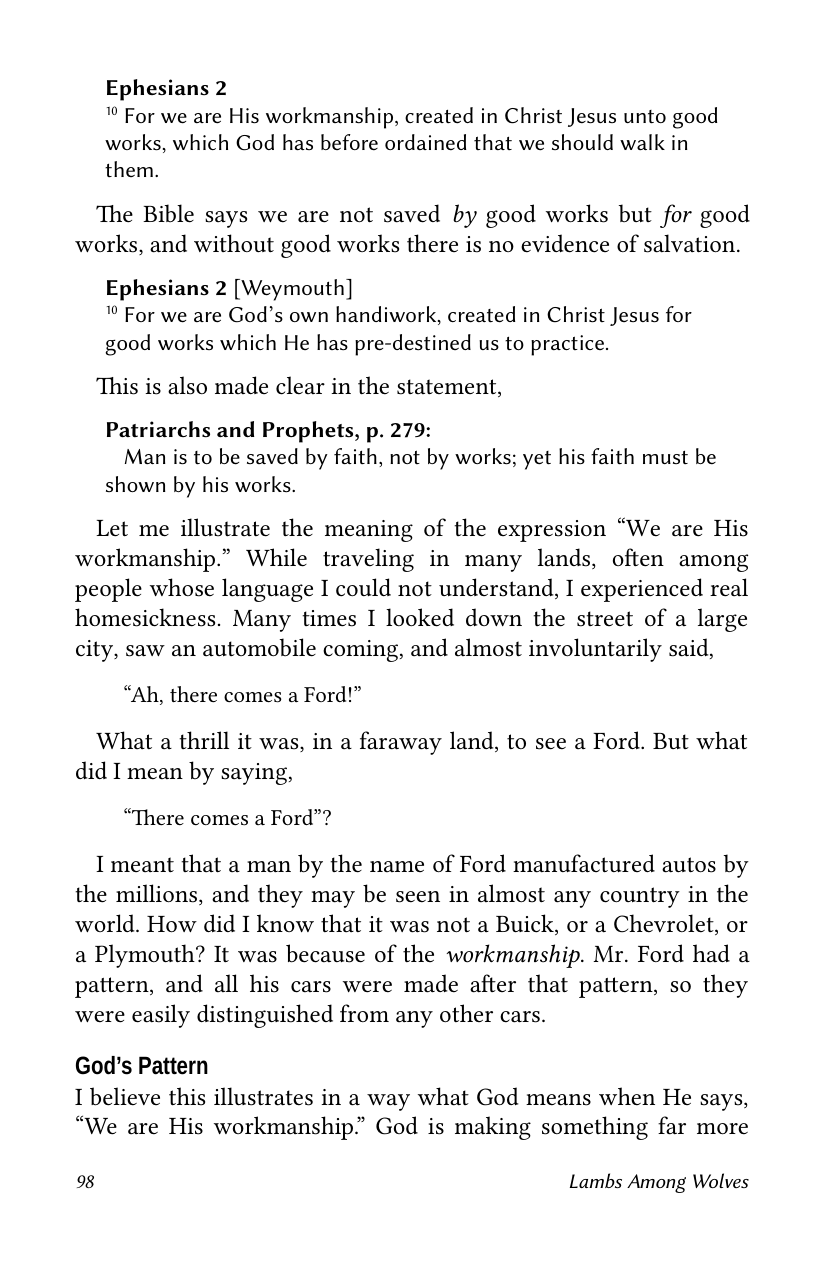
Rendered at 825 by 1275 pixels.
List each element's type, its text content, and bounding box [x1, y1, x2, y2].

text This is also made clear in the statement, [75, 372, 750, 401]
text What a thrill it was, in a faraway land, to see a Ford. But what did I mean by saying, [75, 727, 750, 786]
text Ephesians 2 [105, 75, 750, 101]
text 10 For we are His workmanship, created in Christ Jesus unto good works, which God has before ordained that we should walk in them. [105, 103, 720, 183]
subtitle God’s Pattern [75, 1051, 750, 1079]
text I believe this illustrates in a way what God means when He says, “We are His workmanship.” God is making something far more [75, 1082, 750, 1141]
text I meant that a man by the name of Ford manufactured autos by the millions, and they may be seen in almost any country in the world. How did I know that it was not a Buick, or a Chevrolet, or a Plymouth? It was because of the workmanship. Mr. Ford had a pattern, and all his cars were made after that pattern, so they were easily distinguished from any other cars. [75, 850, 750, 1028]
text 10 For we are God’s own handiwork, created in Christ Jesus for good works which He has pre-destined us to practice. [105, 302, 720, 356]
text Ephesians 2 [Weymouth] [105, 274, 750, 301]
text Patriarchs and Prophets, p. 279: [105, 417, 750, 443]
text “There comes a Ford”? [105, 805, 720, 831]
text “Ah, there comes a Ford!” [105, 682, 720, 708]
text Man is to be saved by faith, not by works; yet his faith must be shown by his works. [105, 444, 720, 498]
text Let me illustrate the meaning of the expression “We are His workmanship.” While traveling in many lands, often among people whose language I could not understand, I experienced real homesickness. Many times I looked down the street of a large city, saw an automobile coming, and almost involuntarily said, [75, 514, 750, 662]
text The Bible says we are not saved by good works but for good works, and without good works there is no evidence of salvation. [75, 200, 750, 258]
